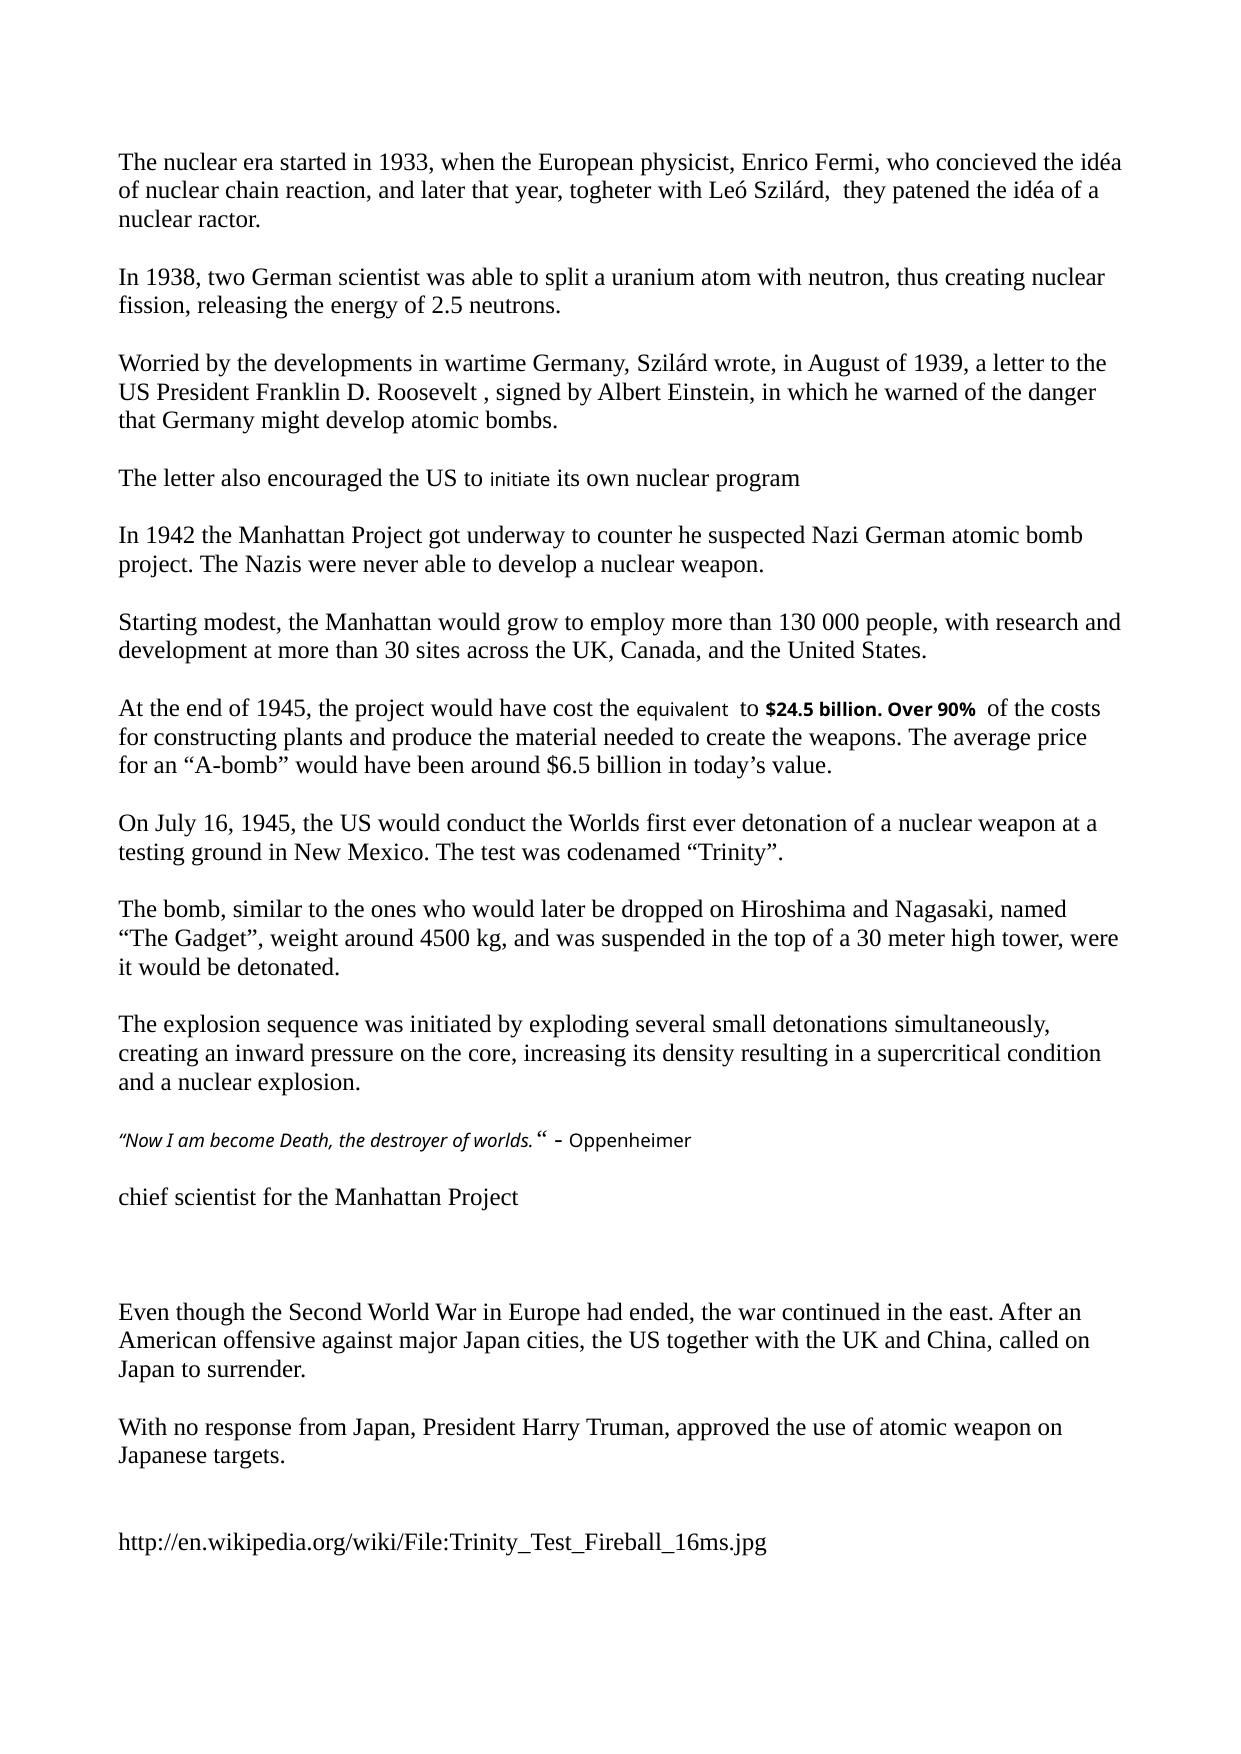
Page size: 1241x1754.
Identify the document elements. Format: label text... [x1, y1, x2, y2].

text The explosion sequence was initiated by exploding several small detonations simultaneously, creating an inward pressure on the core, increasing its density resulting in a supercritical condition and a nuclear explosion. [118, 1009, 1122, 1096]
text On July 16, 1945, the US would conduct the Worlds first ever detonation of a nuclear weapon at a testing ground in New Mexico. The test was codenamed “Trinity”. [118, 808, 1122, 866]
text Worried by the developments in wartime Germany, Szilárd wrote, in August of 1939, a letter to the US President Franklin D. Roosevelt , signed by Albert Einstein, in which he warned of the danger that Germany might develop atomic bombs. [118, 348, 1122, 434]
text “Now I am become Death, the destroyer of worlds.“ - Oppenheimer [118, 1124, 1122, 1153]
text The nuclear era started in 1933, when the European physicist, Enrico Fermi, who concieved the idéa of nuclear chain reaction, and later that year, togheter with Leó Szilárd, they patened the idéa of a nuclear ractor. [118, 147, 1122, 233]
text chief scientist for the Manhattan Project [118, 1182, 1122, 1211]
text In 1938, two German scientist was able to split a uranium atom with neutron, thus creating nuclear fission, releasing the energy of 2.5 neutrons. [118, 262, 1122, 319]
text In 1942 the Manhattan Project got underway to counter he suspected Nazi German atomic bomb project. The Nazis were never able to develop a nuclear weapon. [118, 521, 1122, 578]
text At the end of 1945, the project would have cost the equivalent to $24.5 billion. Over 90% of the costs for constructing plants and produce the material needed to create the weapons. The average price for an “A-bomb” would have been around $6.5 billion in today’s value. [118, 693, 1122, 779]
text Even though the Second World War in Europe had ended, the war continued in the east. After an American offensive against major Japan cities, the US together with the UK and China, called on Japan to surrender. [118, 1297, 1122, 1383]
text The letter also encouraged the US to initiate its own nuclear program [118, 463, 1122, 492]
text http://en.wikipedia.org/wiki/File:Trinity_Test_Fireball_16ms.jpg [118, 1527, 1122, 1556]
text Starting modest, the Manhattan would grow to employ more than 130 000 people, with research and development at more than 30 sites across the UK, Canada, and the United States. [118, 607, 1122, 664]
text With no response from Japan, President Harry Truman, approved the use of atomic weapon on Japanese targets. [118, 1412, 1122, 1469]
text The bomb, similar to the ones who would later be dropped on Hiroshima and Nagasaki, named “The Gadget”, weight around 4500 kg, and was suspended in the top of a 30 meter high tower, were it would be detonated. [118, 894, 1122, 981]
